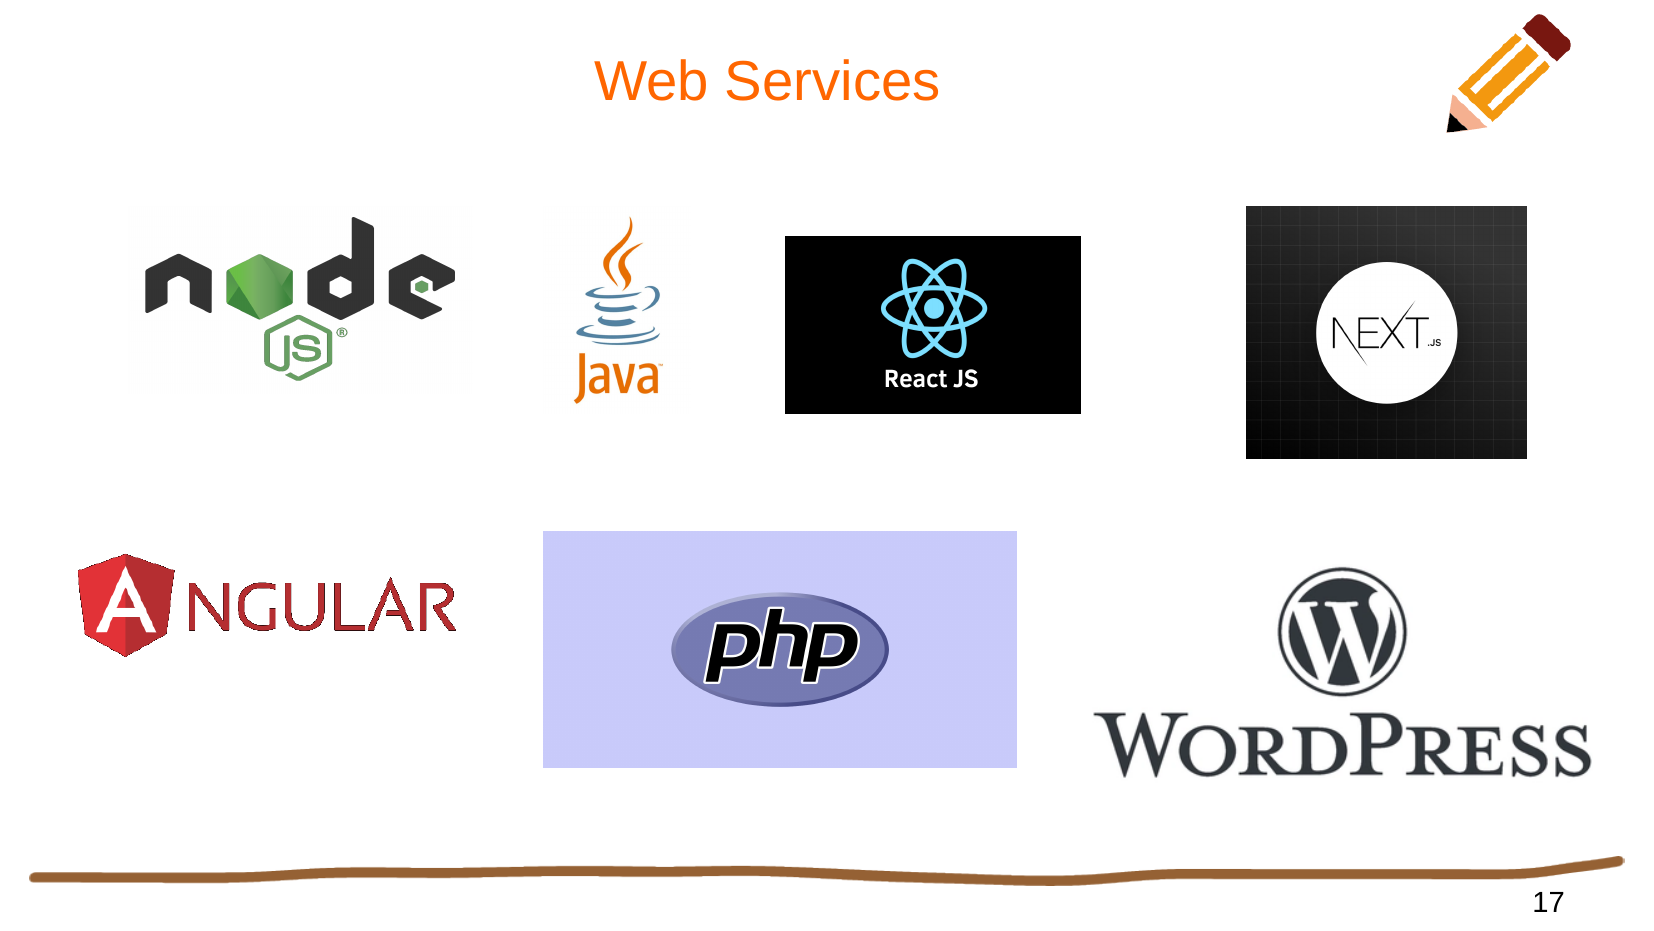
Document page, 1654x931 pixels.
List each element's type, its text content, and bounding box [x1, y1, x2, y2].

picture [1092, 547, 1593, 798]
picture [60, 501, 473, 708]
picture [1446, 14, 1571, 133]
picture [29, 856, 1625, 886]
title Web Services [88, 29, 1447, 133]
picture [543, 531, 1017, 768]
picture [128, 206, 473, 394]
picture [543, 206, 691, 414]
picture [785, 236, 1081, 414]
picture [1246, 206, 1527, 459]
